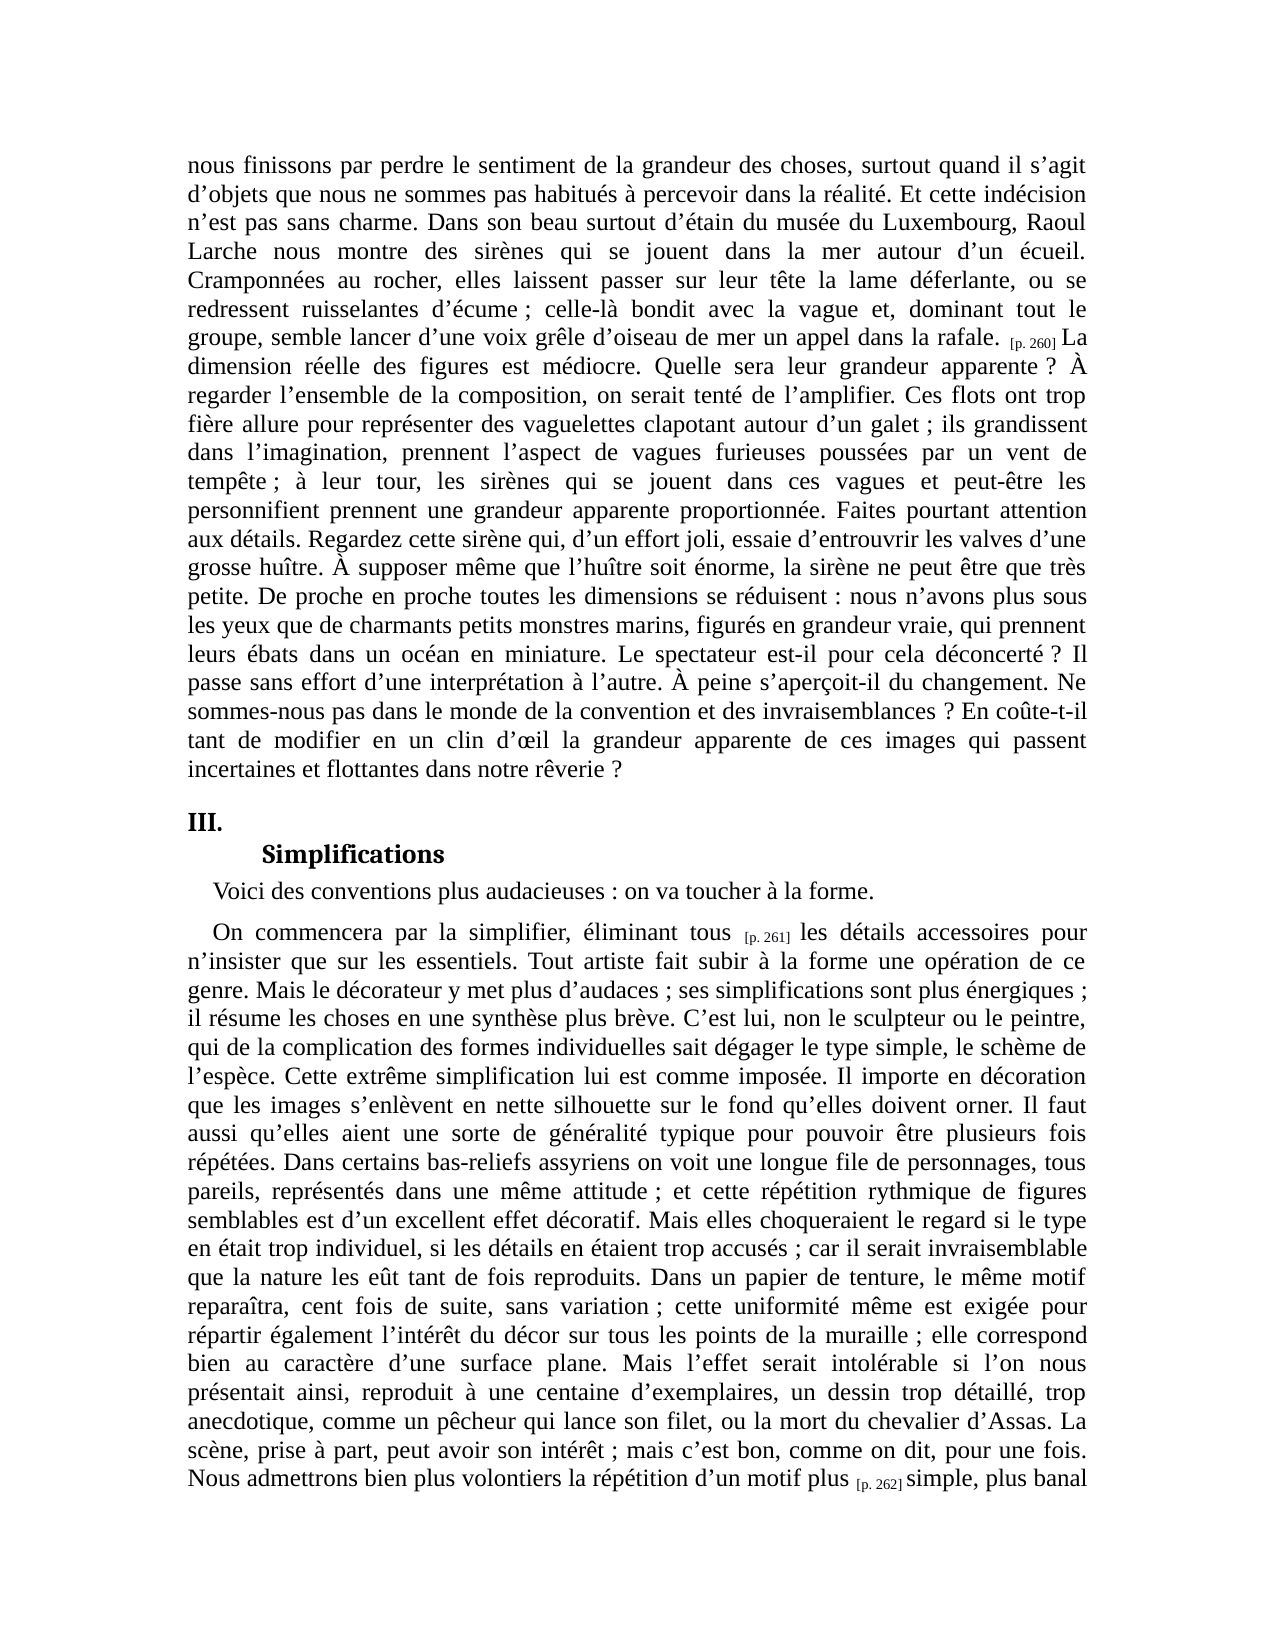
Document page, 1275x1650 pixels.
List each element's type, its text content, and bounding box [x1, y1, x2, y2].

text Voici des conventions plus audacieuses : on va toucher à la forme. [187, 876, 1087, 905]
text On commencera par la simplifier, éliminant tous [p. 261] les détails accessoires pour n’insister que sur les essentiels. Tout artiste fait subir à la forme une opération de ce genre. Mais le décorateur y met plus d’audaces ; ses simplifications sont plus énergiques ; il résume les choses en une synthèse plus brève. C’est lui, non le sculpteur ou le peintre, qui de la complication des formes individuelles sait dégager le type simple, le schème de l’espèce. Cette extrême simplification lui est comme imposée. Il importe en décoration que les images s’enlèvent en nette silhouette sur le fond qu’elles doivent orner. Il faut aussi qu’elles aient une sorte de généralité typique pour pouvoir être plusieurs fois répétées. Dans certains bas-reliefs assyriens on voit une longue file de personnages, tous pareils, représentés dans une même attitude ; et cette répétition rythmique de figures semblables est d’un excellent effet décoratif. Mais elles choqueraient le regard si le type en était trop individuel, si les détails en étaient trop accusés ; car il serait invraisemblable que la nature les eût tant de fois reproduits. Dans un papier de tenture, le même motif reparaîtra, cent fois de suite, sans variation ; cette uniformité même est exigée pour répartir également l’intérêt du décor sur tous les points de la muraille ; elle correspond bien au caractère d’une surface plane. Mais l’effet serait intolérable si l’on nous présentait ainsi, reproduit à une centaine d’exemplaires, un dessin trop détaillé, trop anecdotique, comme un pêcheur qui lance son filet, ou la mort du chevalier d’Assas. La scène, prise à part, peut avoir son intérêt ; mais c’est bon, comme on dit, pour une fois. Nous admettrons bien plus volontiers la répétition d’un motif plus [p. 262] simple, plus banal [187, 917, 1087, 1492]
subtitle III. Simplifications [187, 807, 1087, 870]
text nous finissons par perdre le sentiment de la grandeur des choses, surtout quand il s’agit d’objets que nous ne sommes pas habitués à percevoir dans la réalité. Et cette indécision n’est pas sans charme. Dans son beau surtout d’étain du musée du Luxembourg, Raoul Larche nous montre des sirènes qui se jouent dans la mer autour d’un écueil. Cramponnées au rocher, elles laissent passer sur leur tête la lame déferlante, ou se redressent ruisselantes d’écume ; celle-là bondit avec la vague et, dominant tout le groupe, semble lancer d’une voix grêle d’oiseau de mer un appel dans la rafale. [p. 260] La dimension réelle des figures est médiocre. Quelle sera leur grandeur apparente ? À regarder l’ensemble de la composition, on serait tenté de l’amplifier. Ces flots ont trop fière allure pour représenter des vaguelettes clapotant autour d’un galet ; ils grandissent dans l’imagination, prennent l’aspect de vagues furieuses poussées par un vent de tempête ; à leur tour, les sirènes qui se jouent dans ces vagues et peut-être les personnifient prennent une grandeur apparente proportionnée. Faites pourtant attention aux détails. Regardez cette sirène qui, d’un effort joli, essaie d’entrouvrir les valves d’une grosse huître. À supposer même que l’huître soit énorme, la sirène ne peut être que très petite. De proche en proche toutes les dimensions se réduisent : nous n’avons plus sous les yeux que de charmants petits monstres marins, figurés en grandeur vraie, qui prennent leurs ébats dans un océan en miniature. Le spectateur est-il pour cela déconcerté ? Il passe sans effort d’une interprétation à l’autre. À peine s’aperçoit-il du changement. Ne sommes-nous pas dans le monde de la convention et des invraisemblances ? En coûte-t-il tant de modifier en un clin d’œil la grandeur apparente de ces images qui passent incertaines et flottantes dans notre rêverie ? [187, 150, 1087, 782]
